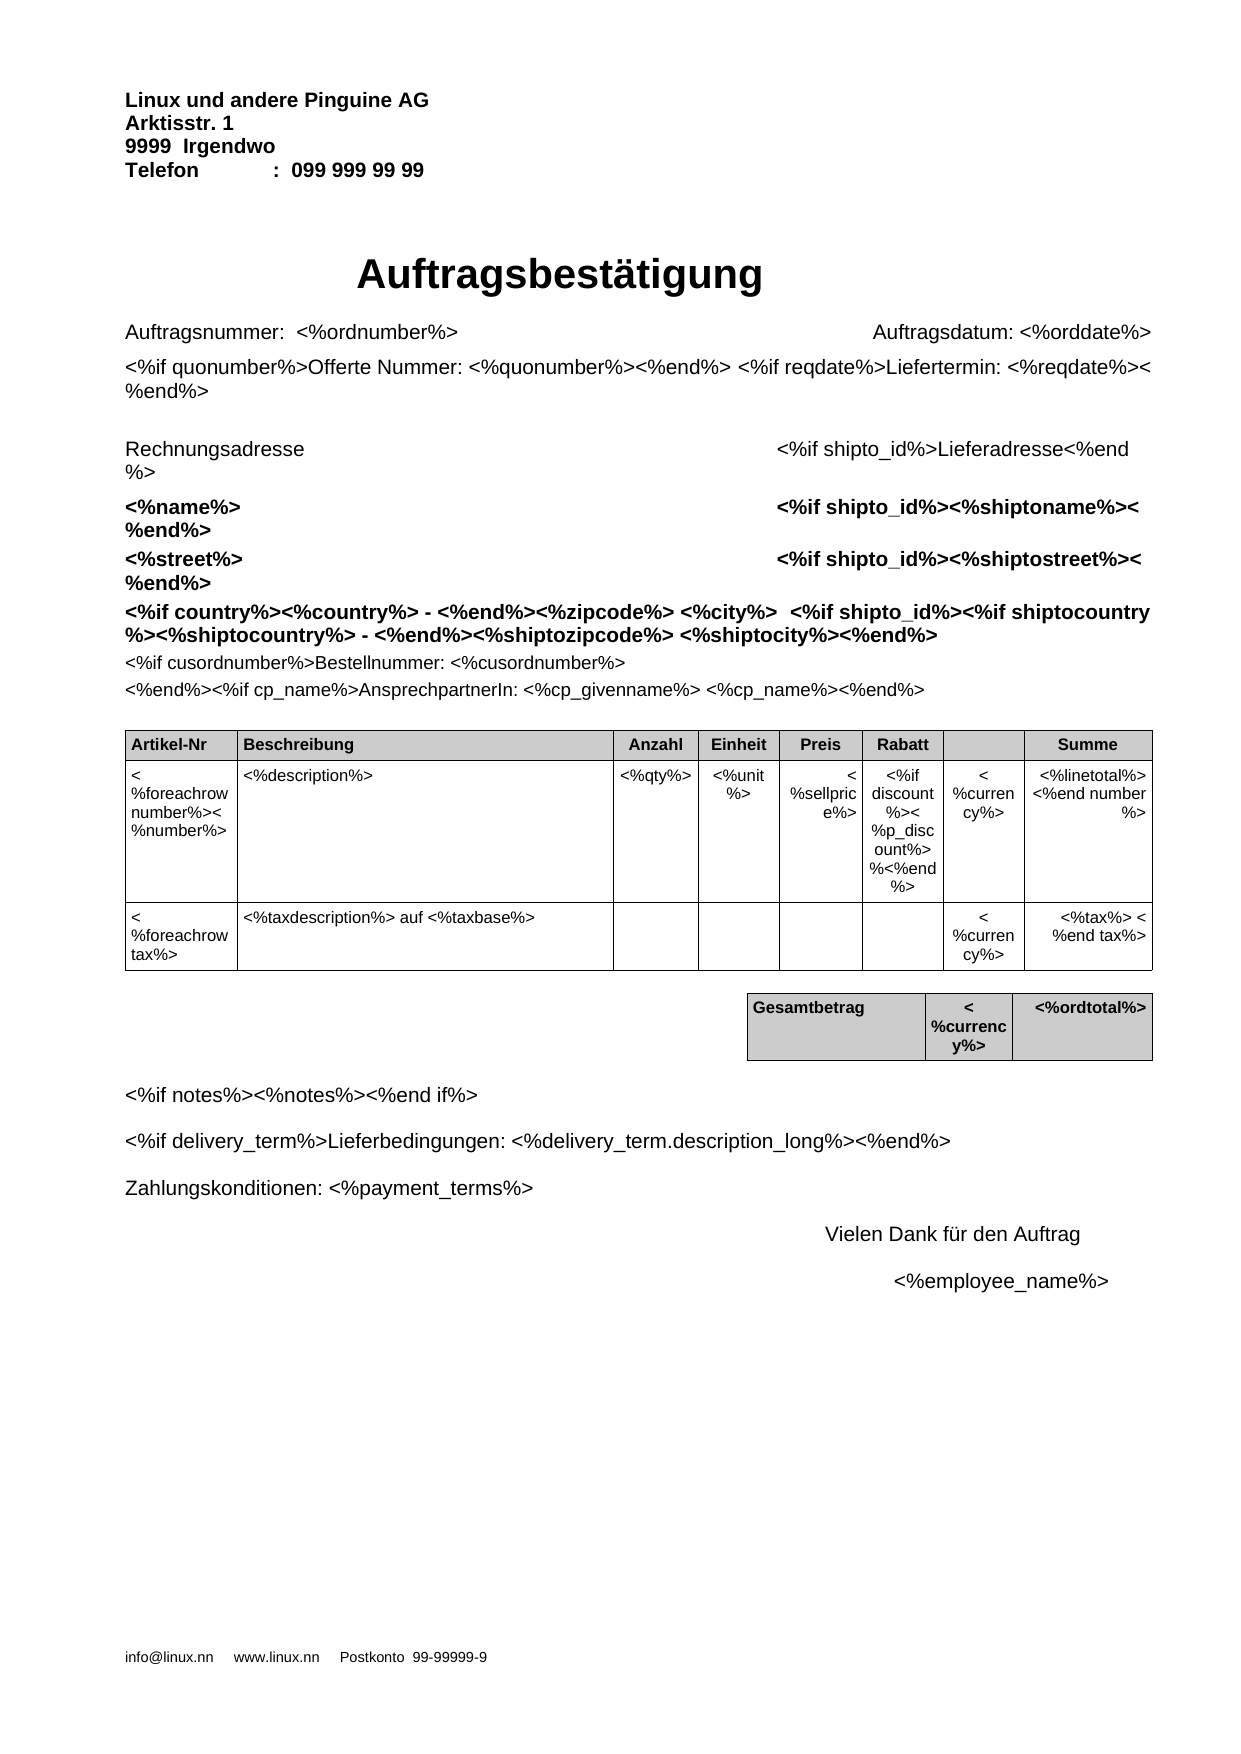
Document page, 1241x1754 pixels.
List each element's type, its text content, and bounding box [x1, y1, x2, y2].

text <%name%> <%if shipto_id%><%shiptoname%><%end%> [125, 496, 1152, 542]
text <%if country%><%country%> - <%end%><%zipcode%> <%city%> <%if shipto_id%><%if shiptocountry%><%shiptocountry%> - <%end%><%shiptozipcode%> <%shiptocity%><%end%> [125, 600, 1152, 647]
text <%street%> <%if shipto_id%><%shiptostreet%><%end%> [125, 548, 1152, 594]
table_header Summe [1025, 731, 1152, 760]
table_header Einheit [699, 731, 779, 760]
table_cell <%description%> [238, 761, 613, 902]
table_cell [863, 903, 943, 969]
text Auftragsbestätigung [125, 251, 1152, 298]
table_header Gesamtbetrag [748, 994, 925, 1060]
table_header Preis [780, 731, 862, 760]
text Rechnungsadresse <%if shipto_id%>Lieferadresse<%end%> [125, 437, 1152, 484]
text <%if cusordnumber%>Bestellnummer: <%cusordnumber%> [125, 653, 1152, 674]
text <%employee_name%> [125, 1269, 1152, 1293]
text Zahlungskonditionen: <%payment_terms%> [125, 1177, 1152, 1200]
text <%if delivery_term%>Lieferbedingungen: <%delivery_term.description_long%><%end%> [125, 1130, 1152, 1153]
table_cell <%qty%> [614, 761, 698, 902]
table_header <%ordtotal%> [1013, 994, 1152, 1060]
text <%if quonumber%>Offerte Nummer: <%quonumber%><%end%> <%if reqdate%>Liefertermin: <%reqdate%><%end%> [125, 356, 1152, 402]
text Auftragsnummer: <%ordnumber%> Auftragsdatum: <%orddate%> [125, 321, 1152, 344]
table_cell <%tax%> <%end tax%> [1025, 903, 1152, 969]
text Arktisstr. 1 [125, 112, 1152, 135]
table_cell <%sellprice%> [780, 761, 862, 902]
table_header Artikel-Nr [126, 731, 237, 760]
table_cell <%if discount%><%p_discount%>%<%end%> [863, 761, 943, 902]
table_cell <%currency%> [944, 903, 1024, 969]
table_header <%currency%> [926, 994, 1012, 1060]
table_cell [614, 903, 698, 969]
table_header Anzahl [614, 731, 698, 760]
table_cell <%foreachrow tax%> [126, 903, 237, 969]
text Linux und andere Pinguine AG [125, 88, 1152, 112]
table_cell <%taxdescription%> auf <%taxbase%> [238, 903, 613, 969]
table_header Beschreibung [238, 731, 613, 760]
table_cell <%currency%> [944, 761, 1024, 902]
table_header [944, 731, 1024, 760]
table_cell [699, 903, 779, 969]
table_cell <%foreachrow number%><%number%> [126, 761, 237, 902]
table_header Rabatt [863, 731, 943, 760]
table_cell <%unit%> [699, 761, 779, 902]
text <%end%><%if cp_name%>AnsprechpartnerIn: <%cp_givenname%> <%cp_name%><%end%> [125, 680, 1152, 701]
text <%if notes%><%notes%><%end if%> [125, 1084, 1152, 1107]
text Vielen Dank für den Auftrag [125, 1223, 1152, 1246]
table_cell <%linetotal%> <%end number%> [1025, 761, 1152, 902]
text 9999 Irgendwo Telefon : 099 999 99 99 [125, 135, 1152, 181]
table_cell [780, 903, 862, 969]
